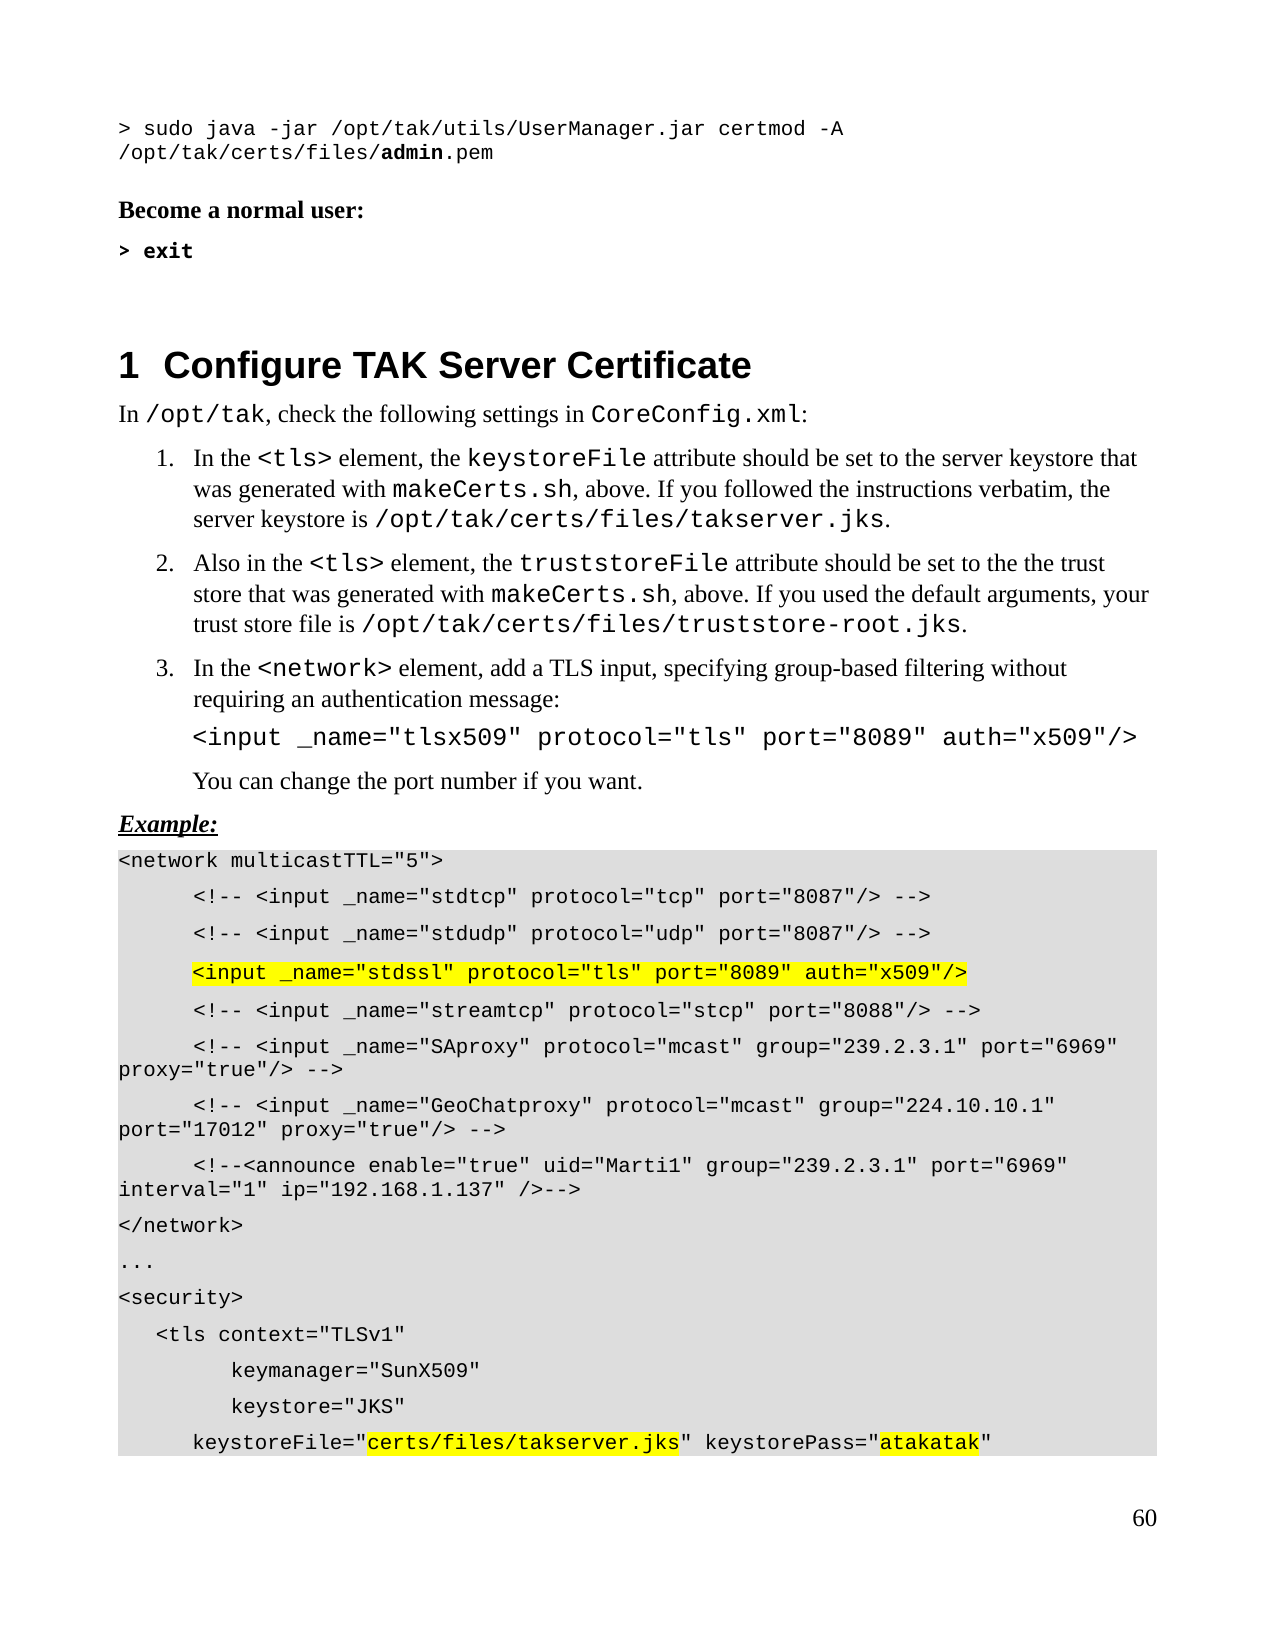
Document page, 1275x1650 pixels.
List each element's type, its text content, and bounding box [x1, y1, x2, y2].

text </network> [118, 1215, 1157, 1239]
text <!-- <input _name="streamtcp" protocol="stcp" port="8088"/> --> [118, 999, 1157, 1023]
text <input _name="stdssl" protocol="tls" port="8089" auth="x509"/> [118, 959, 1157, 987]
list In the <network> element, add a TLS input, specifying group-based filtering without requiring an authentication message: [156, 653, 1157, 712]
text > sudo java -jar /opt/tak/utils/UserManager.jar certmod -A /opt/tak/certs/files/admin.pem [118, 118, 1098, 165]
text > exit [118, 236, 1157, 264]
text <network multicastTTL="5"> [118, 850, 1157, 874]
text Example: [118, 809, 1157, 838]
text <!-- <input _name="stdtcp" protocol="tcp" port="8087"/> --> [118, 886, 1157, 910]
list In the <tls> element, the keystoreFile attribute should be set to the server keystore that was generated with makeCerts.sh, above. If you followed the instructions verbatim, the server keystore is /opt/tak/certs/files/takserver.jks. [156, 443, 1157, 535]
text keymanager="SunX509" [118, 1360, 1157, 1383]
text Become a normal user: [118, 195, 1157, 224]
text You can change the port number if you want. [118, 766, 1157, 797]
text <!-- <input _name="stdudp" protocol="udp" port="8087"/> --> [118, 923, 1157, 946]
text keystoreFile="certs/files/takserver.jks" keystorePass="atakatak" [118, 1432, 1157, 1456]
text keystore="JKS" [118, 1396, 1157, 1419]
text <!-- <input _name="SAproxy" protocol="mcast" group="239.2.3.1" port="6969" proxy="true"/> --> [118, 1036, 1157, 1083]
text <tls context="TLSv1" [118, 1323, 1157, 1347]
subtitle Configure TAK Server Certificate [118, 343, 1157, 387]
text ... [118, 1251, 1157, 1275]
text <!-- <input _name="GeoChatproxy" protocol="mcast" group="224.10.10.1" port="17012" proxy="true"/> --> [118, 1096, 1157, 1143]
text <!--<announce enable="true" uid="Marti1" group="239.2.3.1" port="6969" interval="1" ip="192.168.1.137" />--> [118, 1155, 1157, 1203]
text In /opt/tak, check the following settings in CoreConfig.xml: [118, 399, 1157, 430]
text <input _name="tlsx509" protocol="tls" port="8089" auth="x509"/> [118, 725, 1157, 753]
list Also in the <tls> element, the truststoreFile attribute should be set to the the trust store that was generated with makeCerts.sh, above. If you used the default arguments, your trust store file is /opt/tak/certs/files/truststore-root.jks. [156, 548, 1157, 640]
text <security> [118, 1287, 1157, 1311]
